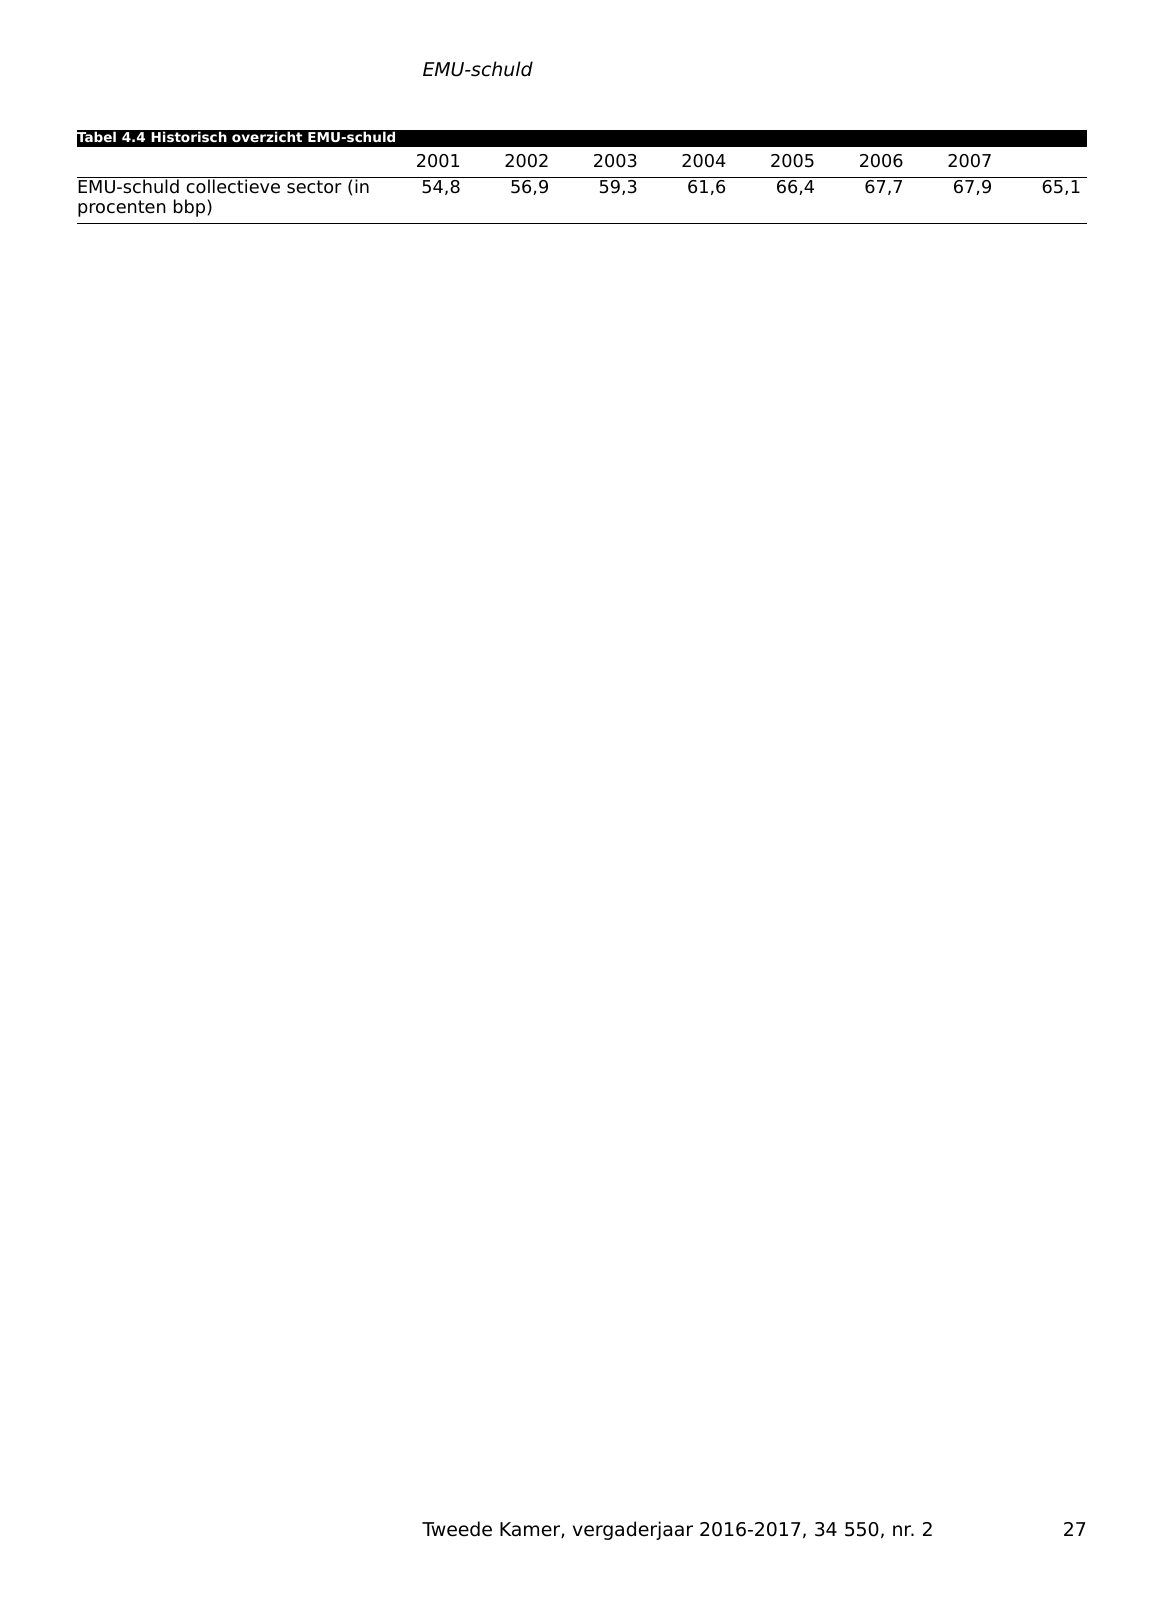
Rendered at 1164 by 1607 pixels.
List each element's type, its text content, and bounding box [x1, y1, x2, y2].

table_cell 66,4 [732, 178, 821, 223]
table_cell 2005 [732, 147, 821, 177]
table_cell 65,1 [998, 178, 1087, 223]
table_cell 61,6 [644, 178, 732, 223]
table_cell 2004 [644, 147, 732, 177]
table_cell 54,8 [378, 178, 466, 223]
table_cell 67,7 [821, 178, 909, 223]
table_cell 2006 [821, 147, 909, 177]
table_cell 2007 [909, 147, 998, 177]
table_header Tabel 4.4 Historisch overzicht EMU-schuld [77, 130, 1087, 146]
table_cell 2003 [555, 147, 644, 177]
table_cell 59,3 [555, 178, 644, 223]
table_cell EMU-schuld collectieve sector (in procenten bbp) [77, 178, 378, 223]
table_cell 2002 [466, 147, 555, 177]
table_cell [998, 147, 1087, 177]
table_cell 2001 [378, 147, 466, 177]
table_cell 56,9 [466, 178, 555, 223]
table_cell 67,9 [909, 178, 998, 223]
table_cell [77, 147, 378, 177]
